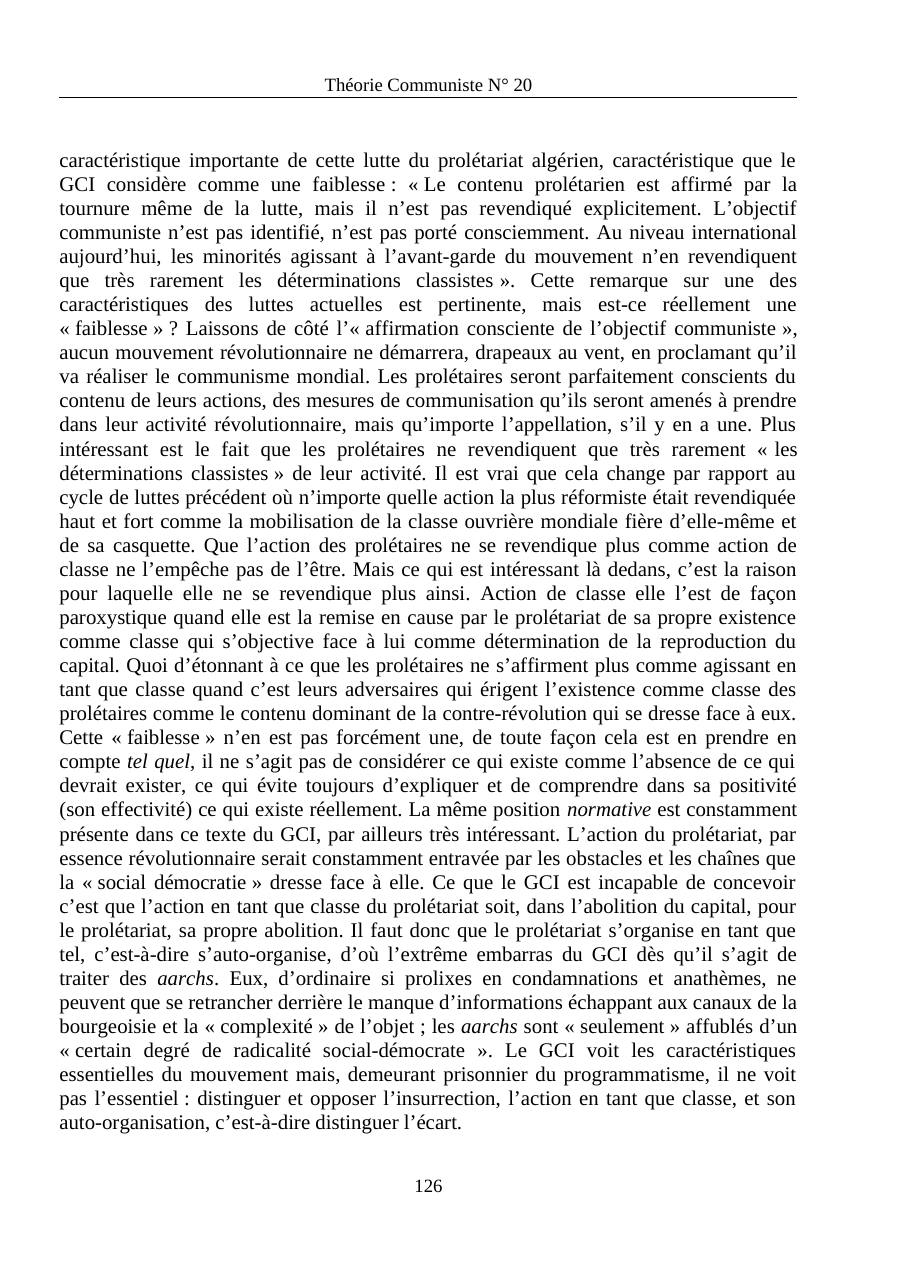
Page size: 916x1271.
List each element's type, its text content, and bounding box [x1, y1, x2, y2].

text caractéristique importante de cette lutte du prolétariat algérien, caractéristique que le GCI considère comme une faiblesse : « Le contenu prolétarien est affirmé par la tournure même de la lutte, mais il n’est pas revendiqué explicitement. L’objectif communiste n’est pas identifié, n’est pas porté consciemment. Au niveau international aujourd’hui, les minorités agissant à l’avant-garde du mouvement n’en revendiquent que très rarement les déterminations classistes ». Cette remarque sur une des caractéristiques des luttes actuelles est pertinente, mais est-ce réellement une « faiblesse » ? Laissons de côté l’« affirmation consciente de l’objectif communiste », aucun mouvement révolutionnaire ne démarrera, drapeaux au vent, en proclamant qu’il va réaliser le communisme mondial. Les prolétaires seront parfaitement conscients du contenu de leurs actions, des mesures de communisation qu’ils seront amenés à prendre dans leur activité révolutionnaire, mais qu’importe l’appellation, s’il y en a une. Plus intéressant est le fait que les prolétaires ne revendiquent que très rarement « les déterminations classistes » de leur activité. Il est vrai que cela change par rapport au cycle de luttes précédent où n’importe quelle action la plus réformiste était revendiquée haut et fort comme la mobilisation de la classe ouvrière mondiale fière d’elle-même et de sa casquette. Que l’action des prolétaires ne se revendique plus comme action de classe ne l’empêche pas de l’être. Mais ce qui est intéressant là dedans, c’est la raison pour laquelle elle ne se revendique plus ainsi. Action de classe elle l’est de façon paroxystique quand elle est la remise en cause par le prolétariat de sa propre existence comme classe qui s’objective face à lui comme détermination de la reproduction du capital. Quoi d’étonnant à ce que les prolétaires ne s’affirment plus comme agissant en tant que classe quand c’est leurs adversaires qui érigent l’existence comme classe des prolétaires comme le contenu dominant de la contre-révolution qui se dresse face à eux. Cette « faiblesse » n’en est pas forcément une, de toute façon cela est en prendre en compte tel quel, il ne s’agit pas de considérer ce qui existe comme l’absence de ce qui devrait exister, ce qui évite toujours d’expliquer et de comprendre dans sa positivité (son effectivité) ce qui existe réellement. La même position normative est constamment présente dans ce texte du GCI, par ailleurs très intéressant. L’action du prolétariat, par essence révolutionnaire serait constamment entravée par les obstacles et les chaînes que la « social démocratie » dresse face à elle. Ce que le GCI est incapable de concevoir c’est que l’action en tant que classe du prolétariat soit, dans l’abolition du capital, pour le prolétariat, sa propre abolition. Il faut donc que le prolétariat s’organise en tant que tel, c’est-à-dire s’auto-organise, d’où l’extrême embarras du GCI dès qu’il s’agit de traiter des aarchs. Eux, d’ordinaire si prolixes en condamnations et anathèmes, ne peuvent que se retrancher derrière le manque d’informations échappant aux canaux de la bourgeoisie et la « complexité » de l’objet ; les aarchs sont « seulement » affublés d’un « certain degré de radicalité social-démocrate ». Le GCI voit les caractéristiques essentielles du mouvement mais, demeurant prisonnier du programmatisme, il ne voit pas l’essentiel : distinguer et opposer l’insurrection, l’action en tant que classe, et son auto-organisation, c’est-à-dire distinguer l’écart. [59, 148, 797, 1134]
